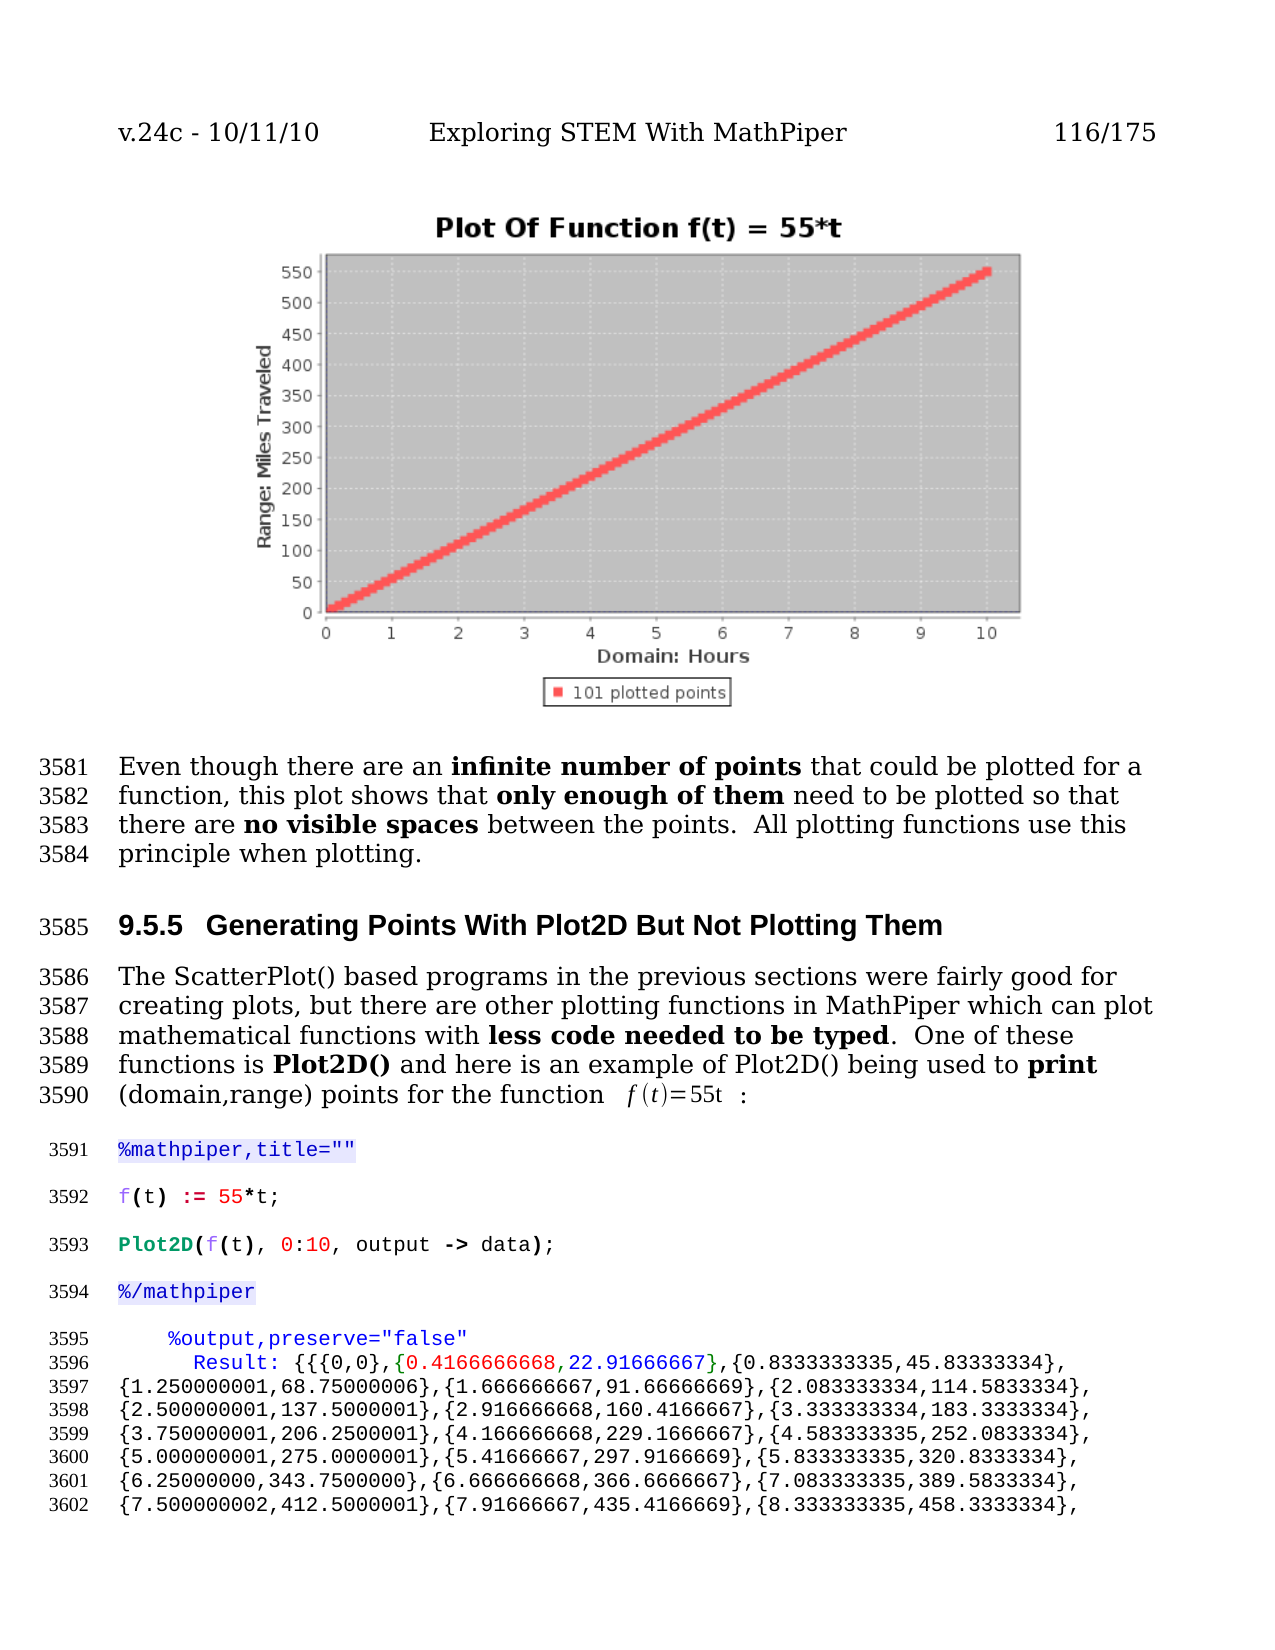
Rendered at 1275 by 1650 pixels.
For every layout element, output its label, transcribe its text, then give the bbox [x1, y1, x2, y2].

text Even though there are an infinite number of points that could be plotted for a function, this plot shows that only enough of them need to be plotted so that there are no visible spaces between the points. All plotting functions use this principle when plotting. [118, 751, 1157, 869]
subtitle Generating Points With Plot2D But Not Plotting Them [118, 908, 1157, 941]
text %/mathpiper [118, 1281, 1157, 1305]
text %mathpiper,title="" [118, 1139, 1157, 1163]
picture [239, 212, 1036, 708]
text Result: {{{0,0},{0.4166666668,22.91666667},{0.8333333335,45.83333334},{1.250000001,68.75000006},{1.666666667,91.66666669},{2.083333334,114.5833334},{2.500000001,137.5000001},{2.916666668,160.4166667},{3.333333334,183.3333334},{3.750000001,206.2500001},{4.166666668,229.1666667},{4.583333335,252.0833334},{5.000000001,275.0000001},{5.41666667,297.9166669},{5.833333335,320.8333334},{6.25000000,343.7500000},{6.666666668,366.6666667},{7.083333335,389.5833334},{7.500000002,412.5000001},{7.91666667,435.4166669},{8.333333335,458.3333334}, [118, 1352, 1157, 1517]
text %output,preserve="false" [118, 1328, 1157, 1352]
text The ScatterPlot() based programs in the previous sections were fairly good for creating plots, but there are other plotting functions in MathPiper which can plot mathematical functions with less code needed to be typed. One of these functions is Plot2D() and here is an example of Plot2D() being used to print (domain,range) points for the function: [118, 962, 1157, 1109]
text Plot2D(f(t), 0:10, output -> data); [118, 1234, 1157, 1257]
text f(t) := 55*t; [118, 1186, 1157, 1210]
